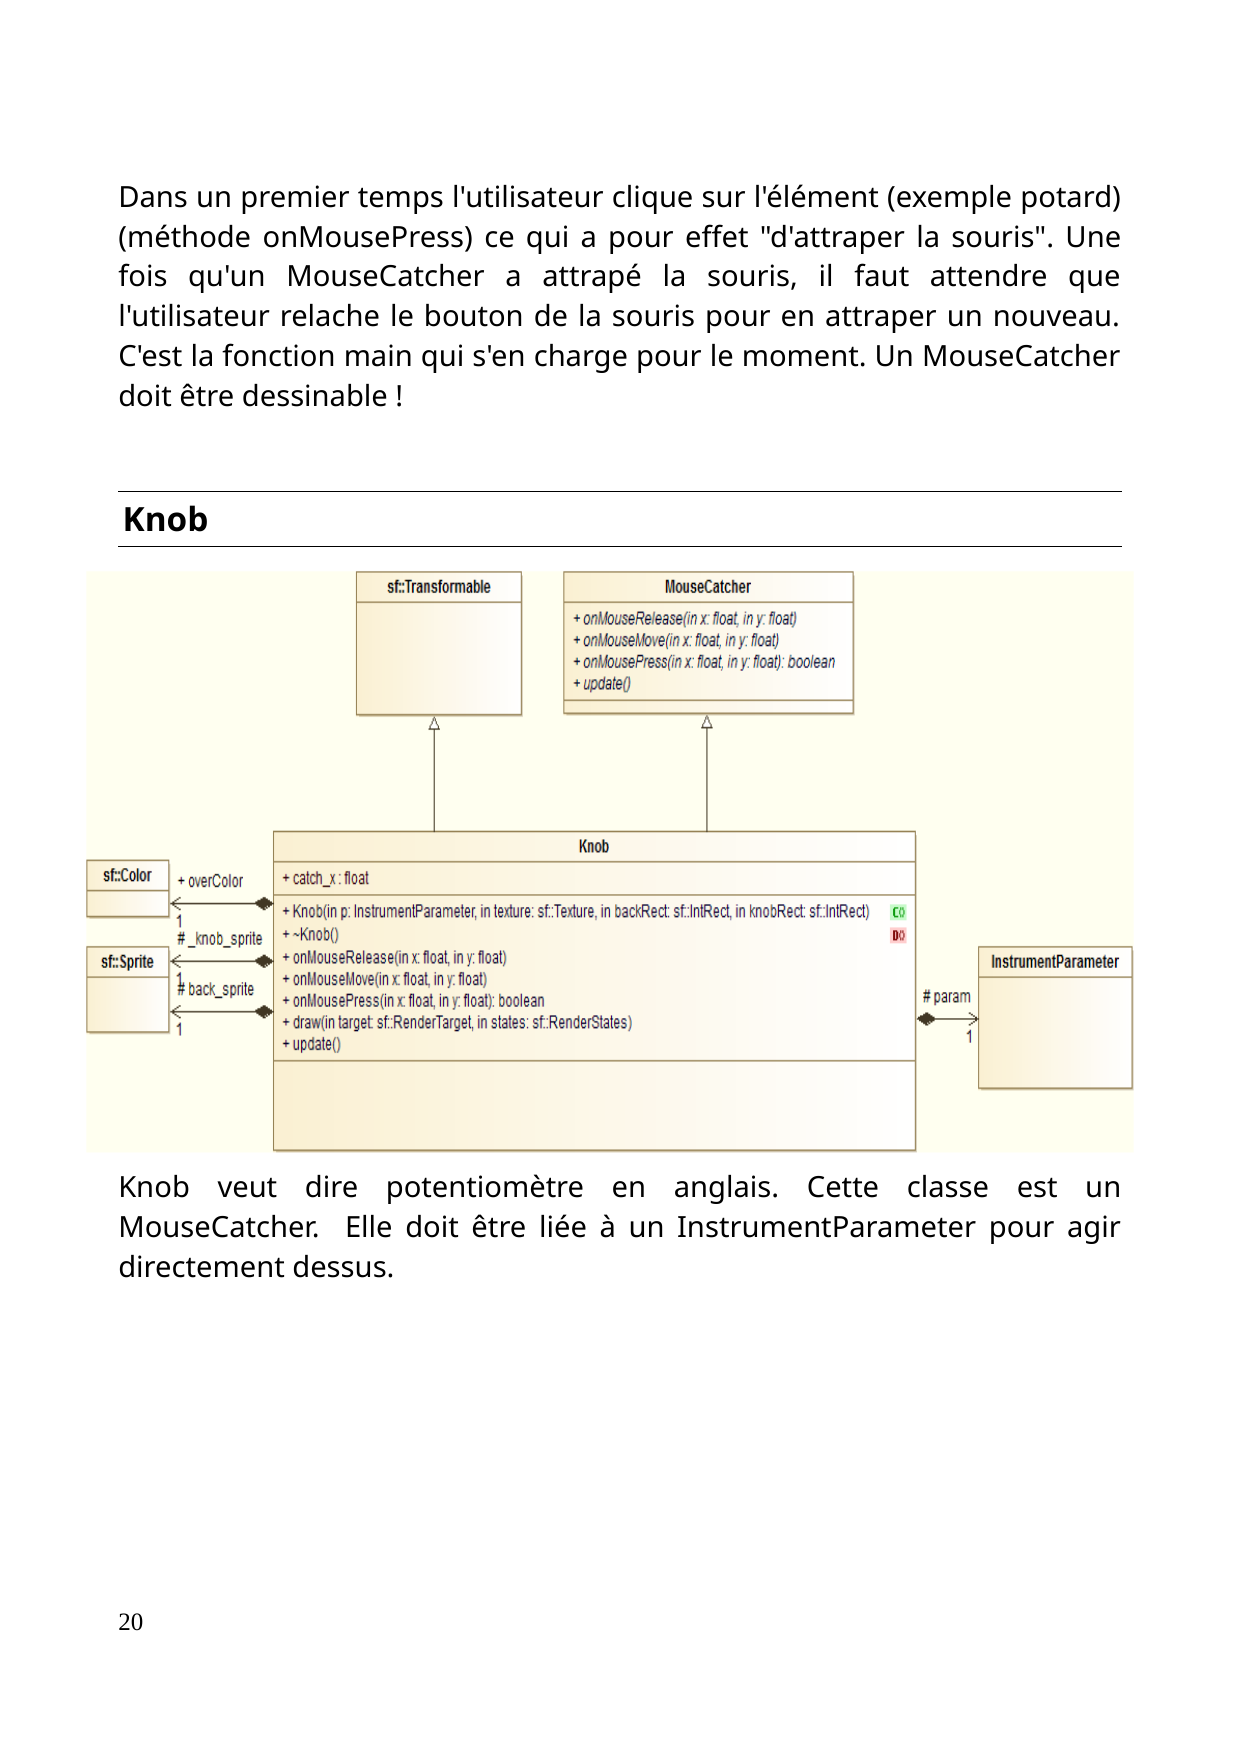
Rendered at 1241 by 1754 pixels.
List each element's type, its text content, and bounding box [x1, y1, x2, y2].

text Knob veut dire potentiomètre en anglais. Cette classe est un MouseCatcher. Elle doit être liée à un InstrumentParameter pour agir directement dessus. [118, 1167, 1122, 1286]
text Dans un premier temps l'utilisateur clique sur l'élément (exemple potard) (méthode onMousePress) ce qui a pour effet "d'attraper la souris". Une fois qu'un MouseCatcher a attrapé la souris, il faut attendre que l'utilisateur relache le bouton de la souris pour en attraper un nouveau. C'est la fonction main qui s'en charge pour le moment. Un MouseCatcher doit être dessinable ! [118, 176, 1122, 414]
picture [76, 557, 1144, 1167]
text [118, 547, 1122, 557]
text Knob [118, 492, 1122, 546]
